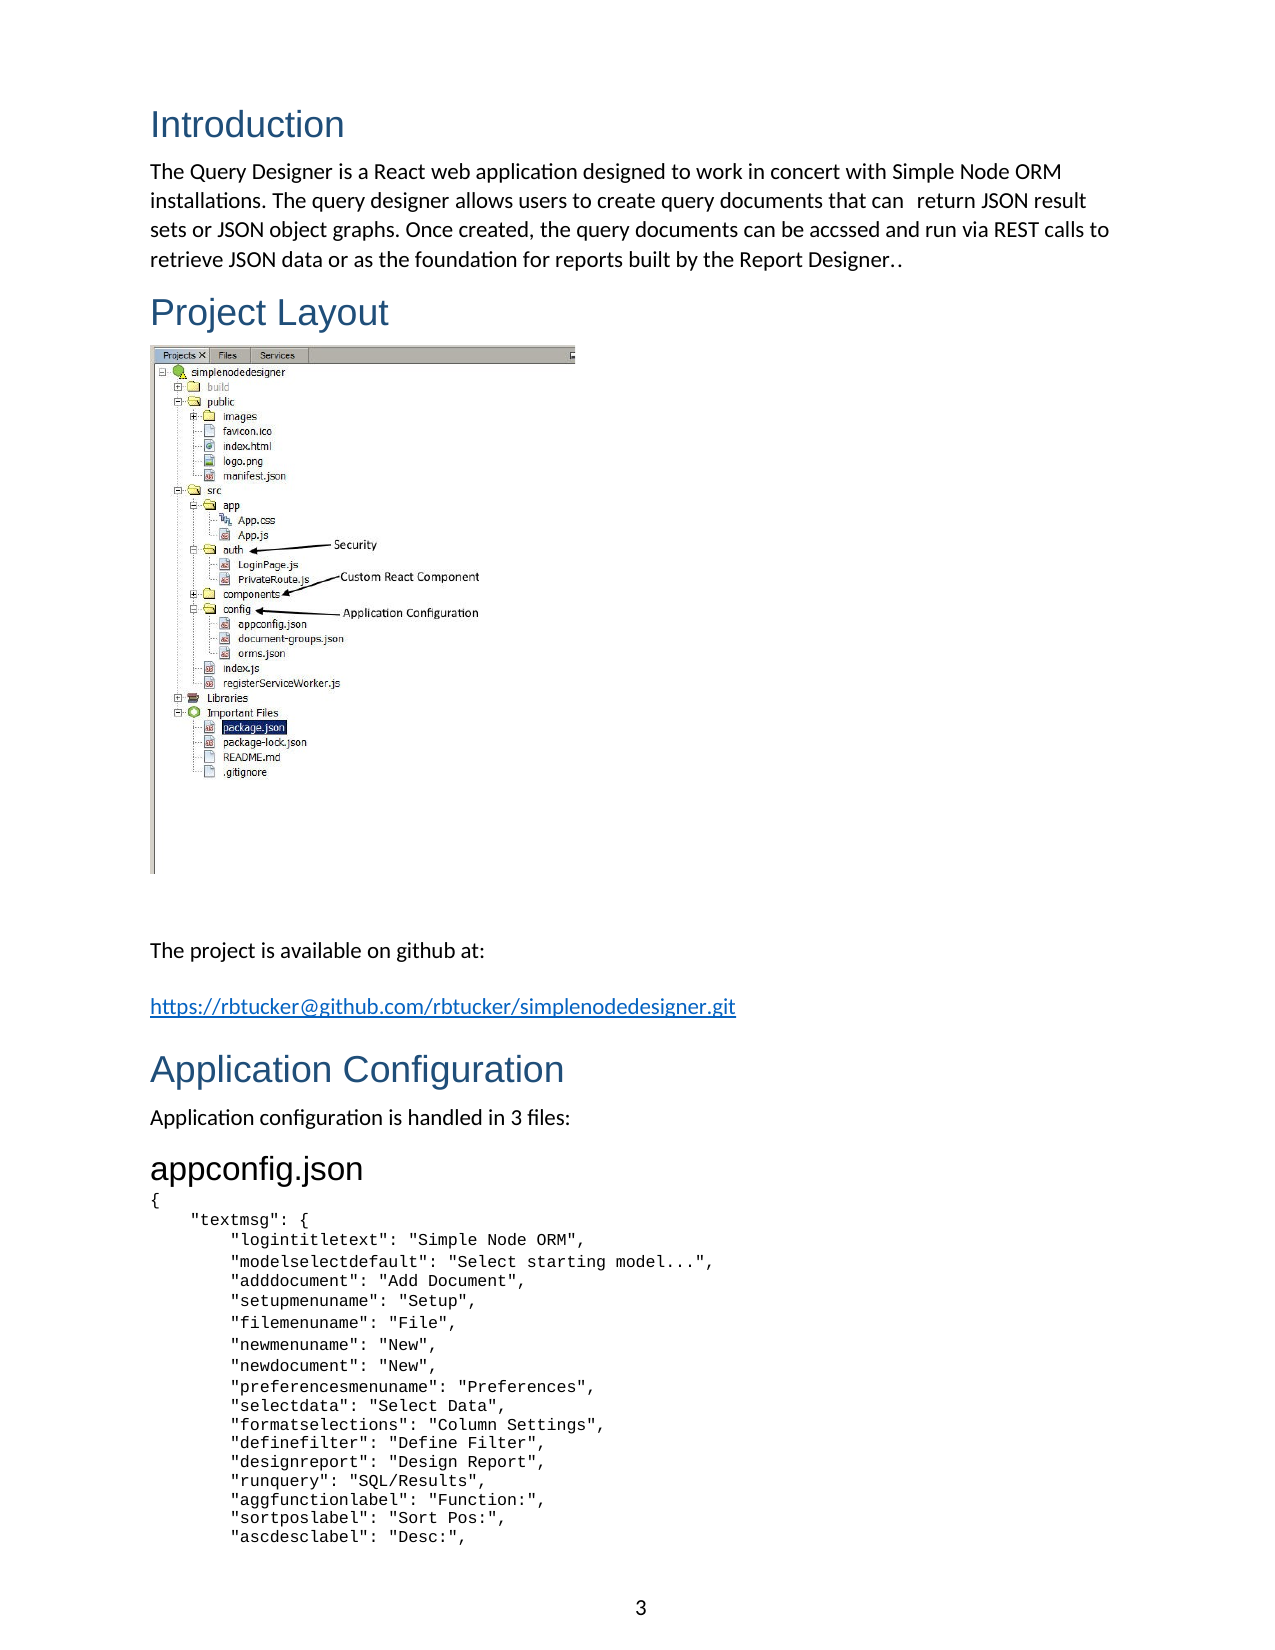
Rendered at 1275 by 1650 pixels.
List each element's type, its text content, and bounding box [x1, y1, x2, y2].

picture [150, 345, 575, 874]
text "definefilter": "Define Filter", [230, 1434, 1142, 1453]
text "formatselections": "Column Settings", [230, 1415, 1142, 1434]
text https://rbtucker@github.com/rbtucker/simplenodedesigner.git [150, 992, 1142, 1020]
text "setupmenuname": "Setup", "filemenuname": "File", "newmenuname": "New", "newdocument": "New", [230, 1293, 572, 1376]
text "textmsg": { [190, 1211, 1142, 1230]
subtitle Project Layout [150, 290, 1142, 333]
text "sortposlabel": "Sort Pos:", [230, 1509, 1142, 1528]
subtitle Introduction [150, 102, 1142, 145]
subtitle Application Configuration [150, 1048, 1142, 1091]
text "logintitletext": "Simple Node ORM", "modelselectdefault": "Select starting model...", "adddocument": "Add Document", [230, 1232, 790, 1292]
text The project is available on github at: [150, 936, 1142, 964]
subtitle appconfig.json [150, 1149, 1142, 1188]
text The Query Designer is a React web application designed to work in concert with Simple Node ORM installations. The query designer allows users to create query documents that can return JSON result sets or JSON object graphs. Once created, the query documents can be accssed and run via REST calls to retrieve JSON data or as the foundation for reports built by the Report Designer.. [150, 157, 1124, 273]
text "preferencesmenuname": "Preferences", [230, 1378, 1142, 1396]
text "selectdata": "Select Data", [230, 1396, 1142, 1415]
text "aggfunctionlabel": "Function:", [230, 1490, 1142, 1509]
text { [150, 1191, 1142, 1210]
text "designreport": "Design Report", [230, 1453, 1142, 1471]
text Application configuration is handled in 3 files: [150, 1103, 1142, 1131]
text "ascdesclabel": "Desc:", [230, 1528, 1142, 1546]
text "runquery": "SQL/Results", [230, 1471, 1142, 1490]
